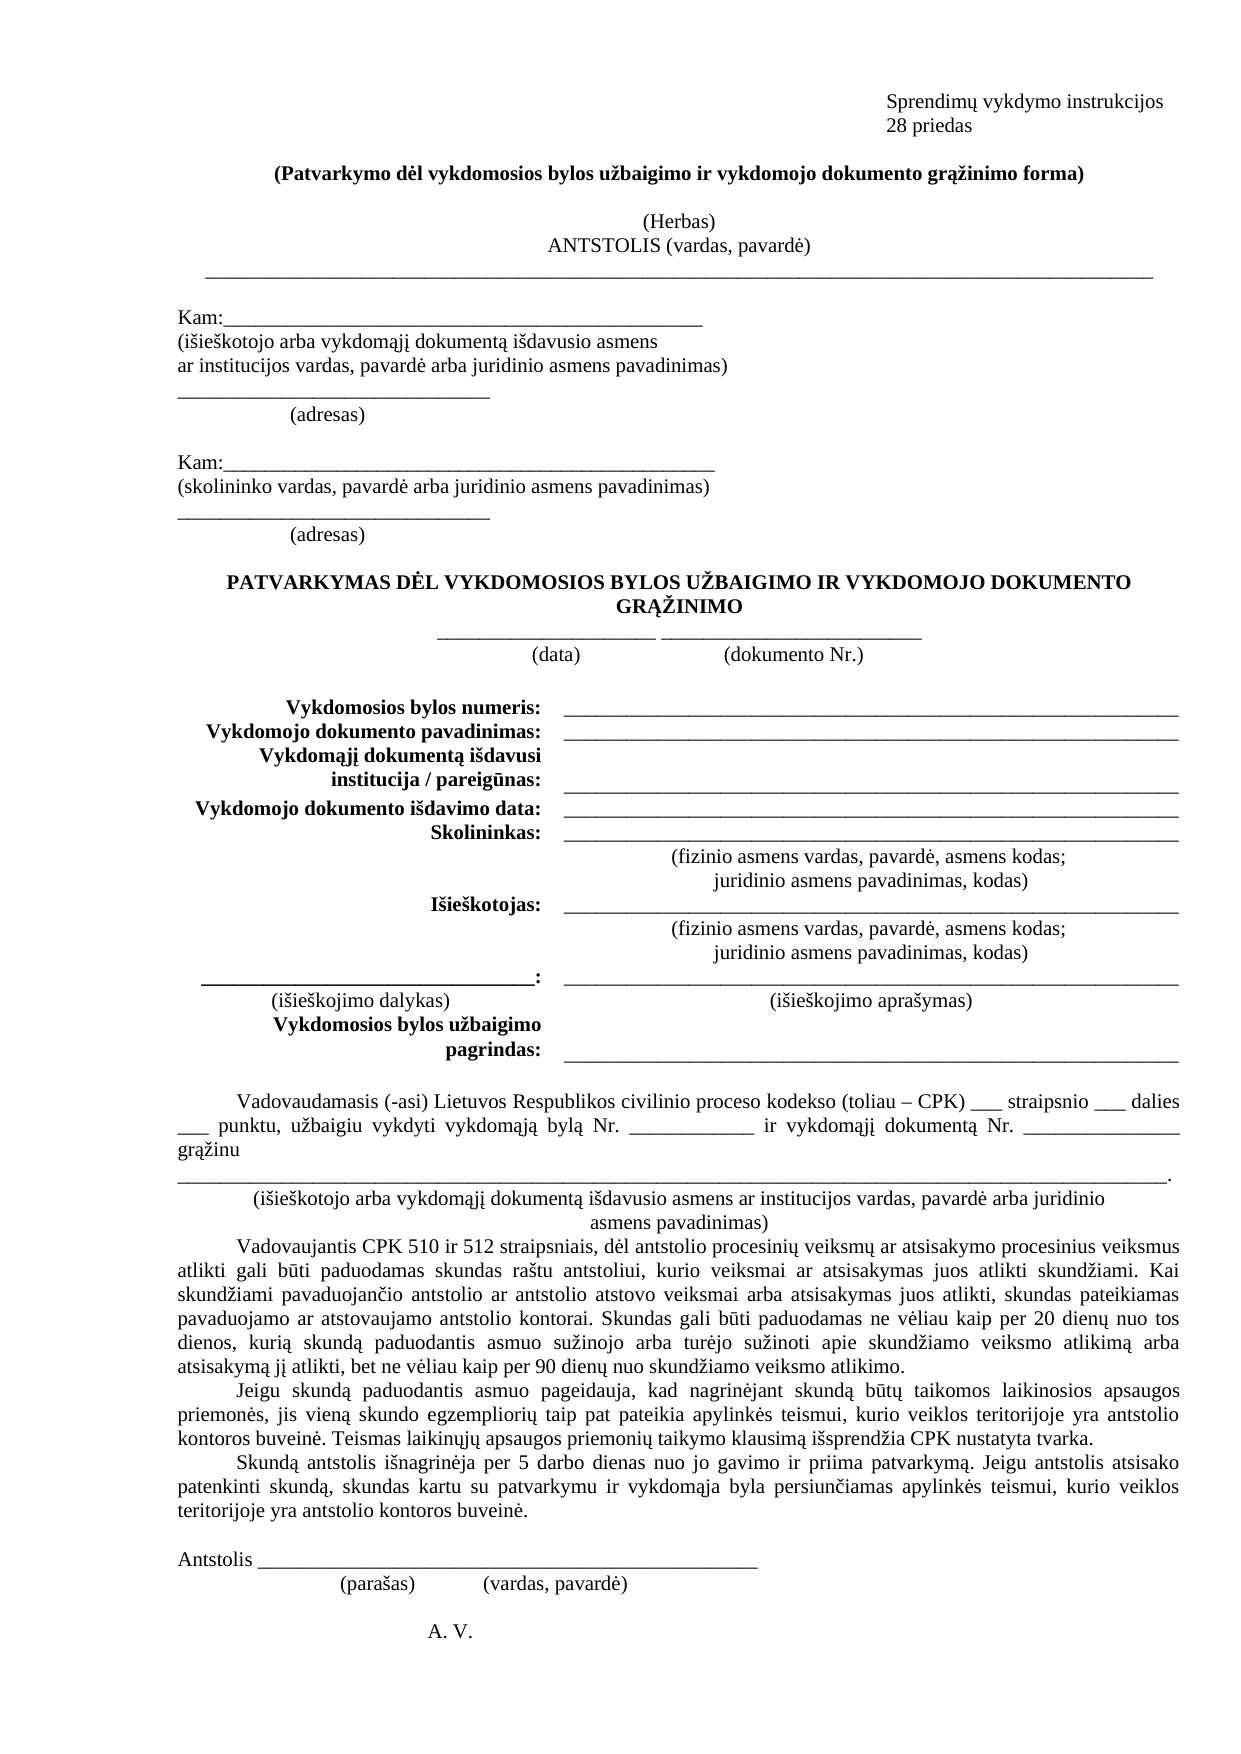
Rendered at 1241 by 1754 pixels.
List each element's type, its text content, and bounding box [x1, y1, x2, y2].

text Kam: [177, 449, 1181, 474]
text (parašas) (vardas, pavardė) [340, 1571, 1181, 1594]
text asmens pavadinimas) [177, 1209, 1181, 1234]
table_cell ___________________________________________________________ (fizinio asmens vardas, pavardė, asmens kodas; juridinio asmens pavadinimas, kodas) [553, 820, 1190, 892]
table_header ___________________________________________________________ [553, 695, 1190, 719]
table_cell Vykdomojo dokumento pavadinimas: [169, 719, 553, 743]
table_cell ___________________________________________________________ [553, 1013, 1190, 1065]
text ANTSTOLIS (vardas, pavardė) [177, 233, 1181, 257]
text (išieškotojo arba vykdomąjį dokumentą išdavusio asmens [177, 329, 1181, 353]
text 28 priedas [177, 113, 1181, 137]
text ______________________________ [177, 377, 1181, 401]
text Antstolis ________________________________________________ [177, 1546, 1181, 1571]
table_cell ___________________________________________________________ (fizinio asmens vardas, pavardė, asmens kodas; juridinio asmens pavadinimas, kodas) [553, 892, 1190, 964]
text (skolininko vardas, pavardė arba juridinio asmens pavadinimas) [177, 474, 1181, 498]
text (Herbas) [177, 209, 1181, 233]
text (adresas) [290, 401, 1181, 426]
text Vadovaujantis CPK 510 ir 512 straipsniais, dėl antstolio procesinių veiksmų ar atsisakymo procesinius veiksmus atlikti gali būti paduodamas skundas raštu antstoliui, kurio veiksmai ar atsisakymas juos atlikti skundžiami. Kai skundžiami pavaduojančio antstolio ar antstolio atstovo veiksmai arba atsisakymas juos atlikti, skundas pateikiamas pavaduojamo ar atstovaujamo antstolio kontorai. Skundas gali būti paduodamas ne vėliau kaip per 20 dienų nuo tos dienos, kurią skundą paduodantis asmuo sužinojo arba turėjo sužinoti apie skundžiamo veiksmo atlikimą arba atsisakymą jį atlikti, bet ne vėliau kaip per 90 dienų nuo skundžiamo veiksmo atlikimo. [177, 1234, 1181, 1378]
text (adresas) [290, 522, 1181, 546]
text (data) (dokumento Nr.) [177, 642, 1181, 666]
table_header Vykdomosios bylos numeris: [169, 695, 553, 719]
table_cell ________________________________: (išieškojimo dalykas) [169, 964, 553, 1012]
text Jeigu skundą paduodantis asmuo pageidauja, kad nagrinėjant skundą būtų taikomos laikinosios apsaugos priemonės, jis vieną skundo egzempliorių taip pat pateikia apylinkės teismui, kurio veiklos teritorijoje yra antstolio kontoros buveinė. Teismas laikinųjų apsaugos priemonių taikymo klausimą išsprendžia CPK nustatyta tvarka. [177, 1378, 1181, 1450]
text ar institucijos vardas, pavardė arba juridinio asmens pavadinimas) [177, 353, 1181, 377]
table_cell Vykdomojo dokumento išdavimo data: [169, 796, 553, 820]
text Vadovaudamasis (-asi) Lietuvos Respublikos civilinio proceso kodekso (toliau – CPK) ___ straipsnio ___ dalies ___ punktu, užbaigiu vykdyti vykdomąją bylą Nr. ____________ ir vykdomąjį dokumentą Nr. _______________ grąžinu _______________________________________________________________________________________________. [177, 1089, 1181, 1186]
text _____________________ _________________________ [177, 618, 1181, 642]
table_cell ___________________________________________________________ (išieškojimo aprašymas) [553, 964, 1190, 1012]
table_cell ___________________________________________________________ [553, 796, 1190, 820]
table_cell Skolininkas: [169, 820, 553, 892]
table_cell ___________________________________________________________ [553, 743, 1190, 796]
text Sprendimų vykdymo instrukcijos [177, 89, 1181, 113]
table_cell Vykdomąjį dokumentą išdavusi institucija / pareigūnas: [169, 743, 553, 796]
text ___________________________________________________________________________________________ [177, 257, 1181, 281]
text (išieškotojo arba vykdomąjį dokumentą išdavusio asmens ar institucijos vardas, pavardė arba juridinio [177, 1186, 1181, 1209]
table_cell ___________________________________________________________ [553, 719, 1190, 743]
text Kam:______________________________________________ [177, 305, 1181, 329]
text Skundą antstolis išnagrinėja per 5 darbo dienas nuo jo gavimo ir priima patvarkymą. Jeigu antstolis atsisako patenkinti skundą, skundas kartu su patvarkymu ir vykdomąja byla persiunčiamas apylinkės teismui, kurio veiklos teritorijoje yra antstolio kontoros buveinė. [177, 1450, 1181, 1522]
table_cell Vykdomosios bylos užbaigimo pagrindas: [169, 1013, 553, 1065]
text A. V. [427, 1619, 1181, 1643]
table_cell Išieškotojas: [169, 892, 553, 964]
text (Patvarkymo dėl vykdomosios bylos užbaigimo ir vykdomojo dokumento grąžinimo forma) [177, 161, 1181, 185]
text Patvarkymas dėl vykdomosios bylos užbaigimo ir vykdomojo dokumento grąžinimo [177, 570, 1181, 618]
text ______________________________ [177, 498, 1181, 522]
